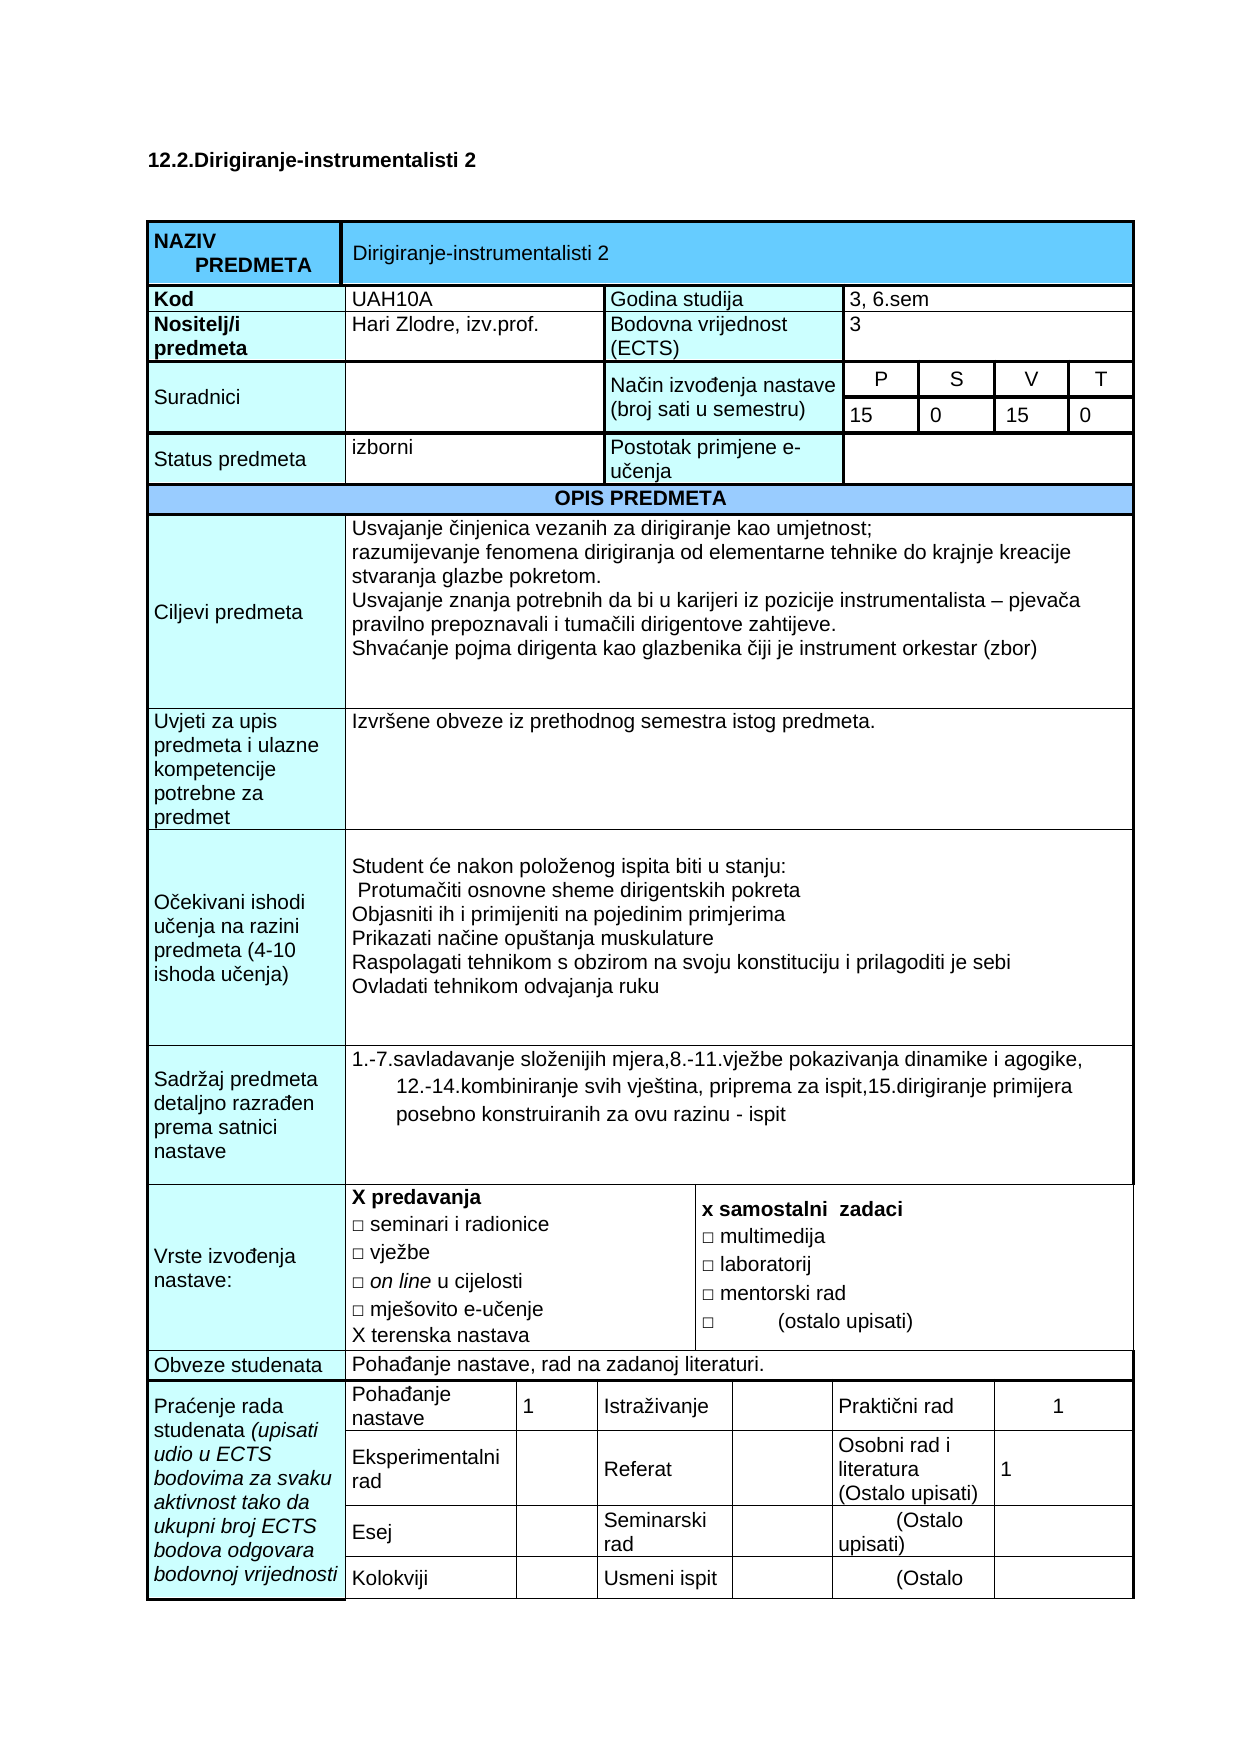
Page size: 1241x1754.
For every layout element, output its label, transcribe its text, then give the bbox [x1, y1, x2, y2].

table_cell Usmeni ispit [598, 1557, 732, 1597]
table_cell 3 [845, 312, 1132, 359]
table_cell Način izvođenja nastave (broj sati u semestru) [606, 363, 842, 431]
table_cell 1 [517, 1382, 597, 1430]
table_cell 0 [1070, 399, 1132, 431]
table_cell V [996, 363, 1067, 395]
table_cell 0 [920, 399, 993, 431]
table_cell Očekivani ishodi učenja na razini predmeta (4-10 ishoda učenja) [149, 830, 345, 1045]
table_cell 1 [995, 1431, 1132, 1505]
table_cell [733, 1382, 832, 1430]
table_cell Bodovna vrijednost (ECTS) [606, 312, 842, 359]
table_cell (Ostalo [833, 1557, 994, 1597]
table_cell Vrste izvođenja nastave: [149, 1185, 345, 1350]
table_cell Godina studija [606, 287, 842, 311]
table_cell 1.-7.savladavanje složenijih mjera,8.-11.vježbe pokazivanja dinamike i agogike, 12.-14.kombiniranje svih vještina, priprema za ispit,15.dirigiranje primijera posebno konstruiranih za ovu razinu - ispit [346, 1046, 1132, 1184]
table_cell [995, 1557, 1132, 1597]
table_cell Izvršene obveze iz prethodnog semestra istog predmeta. [346, 709, 1132, 829]
table_cell [995, 1506, 1132, 1556]
table_cell Nositelj/i predmeta [149, 312, 345, 359]
table_cell Postotak primjene e-učenja [606, 435, 842, 482]
table_header NAZIV PREDMETA [149, 223, 339, 283]
table_cell X predavanja ☐ seminari i radionice ☐ vježbe ☐ on line u cijelosti ☐ mješovito e-učenje X terenska nastava [346, 1185, 695, 1350]
table_cell 1 [995, 1382, 1132, 1430]
table_cell Suradnici [149, 363, 345, 431]
table_cell [733, 1557, 832, 1597]
table_cell Osobni rad i literatura (Ostalo upisati) [833, 1431, 994, 1505]
table_cell Praktični rad [833, 1382, 994, 1430]
table_cell S [920, 363, 993, 395]
table_cell [346, 363, 603, 431]
table_cell P [845, 363, 917, 395]
table_cell (Ostalo upisati) [833, 1506, 994, 1556]
table_cell Usvajanje činjenica vezanih za dirigiranje kao umjetnost; razumijevanje fenomena dirigiranja od elementarne tehnike do krajnje kreacije stvaranja glazbe pokretom. Usvajanje znanja potrebnih da bi u karijeri iz pozicije instrumentalista – pjevača pravilno prepoznavali i tumačili dirigentove zahtijeve. Shvaćanje pojma dirigenta kao glazbenika čiji je instrument orkestar (zbor) [346, 516, 1132, 708]
table_cell Referat [598, 1431, 732, 1505]
table_cell izborni [346, 435, 603, 482]
table_cell Esej [346, 1506, 516, 1556]
table_cell Kolokviji [346, 1557, 516, 1597]
table_cell 15 [996, 399, 1067, 431]
table_cell 15 [845, 399, 917, 431]
table_cell Status predmeta [149, 435, 345, 482]
table_cell Uvjeti za upis predmeta i ulazne kompetencije potrebne za predmet [149, 709, 345, 829]
table_cell Praćenje rada studenata (upisati udio u ECTS bodovima za svaku aktivnost tako da ukupni broj ECTS bodova odgovara bodovnoj vrijednosti [149, 1382, 345, 1597]
table_cell [517, 1431, 597, 1505]
table_cell Sadržaj predmeta detaljno razrađen prema satnici nastave [149, 1046, 345, 1184]
table_cell Eksperimentalni rad [346, 1431, 516, 1505]
table_cell x samostalni zadaci ☐ multimedija ☐ laboratorij ☐ mentorski rad ☐ (ostalo upisati) [696, 1185, 1133, 1350]
table_cell Pohađanje nastave, rad na zadanoj literaturi. [346, 1351, 1132, 1379]
table_cell Seminarski rad [598, 1506, 732, 1556]
table_cell [733, 1506, 832, 1556]
table_cell [517, 1557, 597, 1597]
table_cell Istraživanje [598, 1382, 732, 1430]
table_cell Pohađanje nastave [346, 1382, 516, 1430]
table_cell OPIS PREDMETA [149, 486, 1132, 513]
table_cell 3, 6.sem [845, 287, 1132, 311]
table_cell T [1070, 363, 1132, 395]
table_cell Hari Zlodre, izv.prof. [346, 312, 603, 359]
table_cell [517, 1506, 597, 1556]
table_header Dirigiranje-instrumentalisti 2 [343, 223, 1132, 283]
table_cell Kod [149, 287, 345, 311]
table_cell [845, 435, 1132, 482]
table_cell Ciljevi predmeta [149, 516, 345, 708]
table_cell Obveze studenata [149, 1351, 345, 1379]
table_cell Student će nakon položenog ispita biti u stanju: Protumačiti osnovne sheme dirigentskih pokreta Objasniti ih i primijeniti na pojedinim primjerima Prikazati načine opuštanja muskulature Raspolagati tehnikom s obzirom na svoju konstituciju i prilagoditi je sebi Ovladati tehnikom odvajanja ruku [346, 830, 1132, 1045]
text 12.2.Dirigiranje-instrumentalisti 2 [148, 148, 1093, 172]
table_cell UAH10A [346, 287, 603, 311]
table_cell [733, 1431, 832, 1505]
